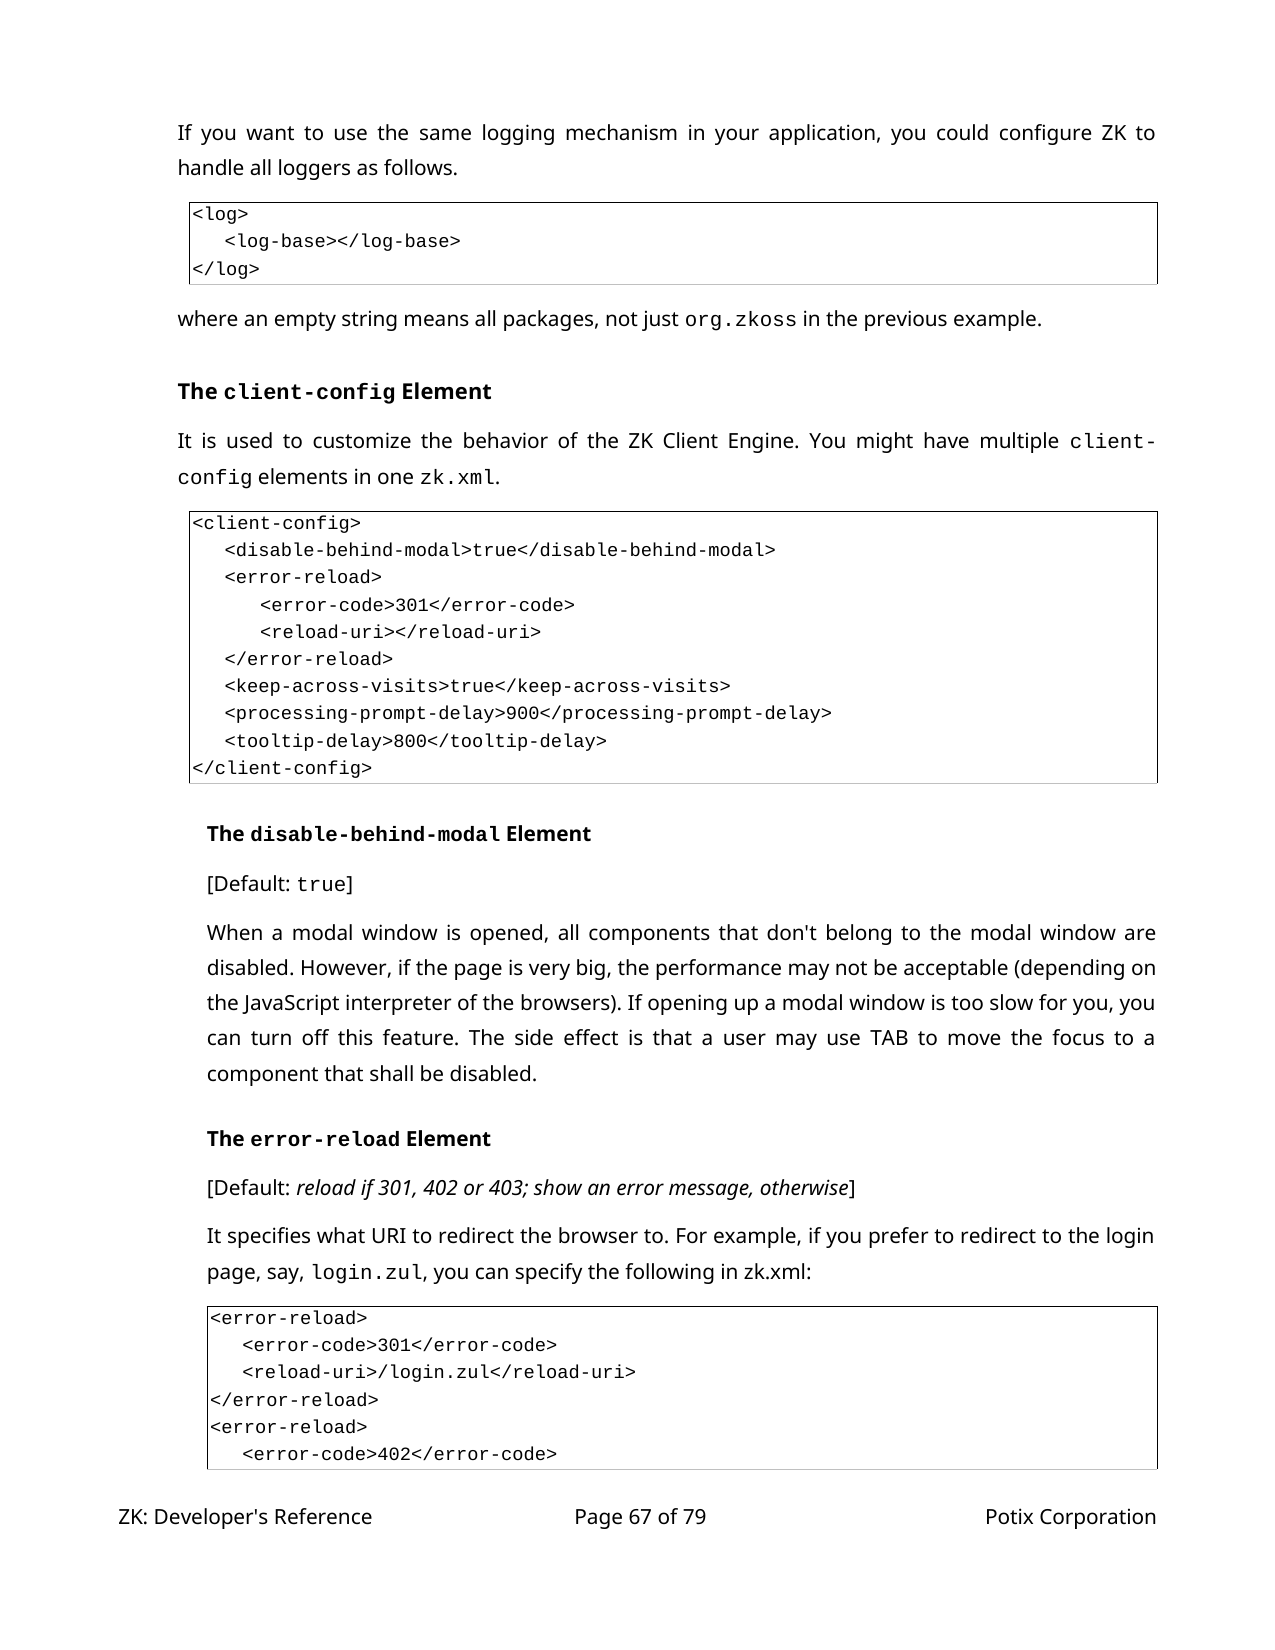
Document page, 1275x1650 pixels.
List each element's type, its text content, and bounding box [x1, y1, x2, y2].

text It specifies what URI to redirect the browser to. For example, if you prefer to redirect to the login page, say, login.zul, you can specify the following in zk.xml: [207, 1222, 1157, 1285]
text <error-reload> [208, 1307, 1157, 1330]
text </error-reload> [208, 1388, 1157, 1412]
text When a modal window is opened, all components that don't belong to the modal window are disabled. However, if the page is very big, the performance may not be acceptable (depending on the JavaScript interpreter of the browsers). If opening up a modal window is too slow for you, you can turn off this feature. The side effect is that a user may use TAB to move the focus to a component that shall be disabled. [207, 918, 1157, 1087]
text <reload-uri></reload-uri> [190, 620, 1157, 644]
text It is used to customize the behavior of the ZK Client Engine. You might have multiple client-config elements in one zk.xml. [177, 426, 1157, 490]
text <error-code>402</error-code> [208, 1442, 1157, 1469]
text <tooltip-delay>800</tooltip-delay> [190, 728, 1157, 753]
text <error-code>301</error-code> [208, 1333, 1157, 1357]
text <keep-across-visits>true</keep-across-visits> [190, 674, 1157, 698]
text <processing-prompt-delay>900</processing-prompt-delay> [190, 701, 1157, 726]
text <error-code>301</error-code> [190, 592, 1157, 617]
text [Default: reload if 301, 402 or 403; show an error message, otherwise] [207, 1173, 1157, 1201]
text <log> [190, 203, 1157, 226]
text </error-reload> [190, 647, 1157, 671]
text <disable-behind-modal>true</disable-behind-modal> [190, 538, 1157, 562]
text </client-config> [190, 756, 1157, 783]
text <log-base></log-base> [190, 229, 1157, 254]
subtitle The disable-behind-modal Element [207, 819, 1157, 848]
text [Default: true] [207, 869, 1157, 897]
text <error-reload> [208, 1415, 1157, 1439]
text where an empty string means all packages, not just org.zkoss in the previous example. [177, 304, 1157, 333]
text <client-config> [190, 512, 1157, 535]
text </log> [190, 257, 1157, 284]
subtitle The error-reload Element [207, 1124, 1157, 1152]
text If you want to use the same logging mechanism in your application, you could configure ZK to handle all loggers as follows. [177, 118, 1157, 182]
text <reload-uri>/login.zul</reload-uri> [208, 1360, 1157, 1385]
subtitle The client-config Element [177, 376, 1157, 406]
text <error-reload> [190, 565, 1157, 589]
